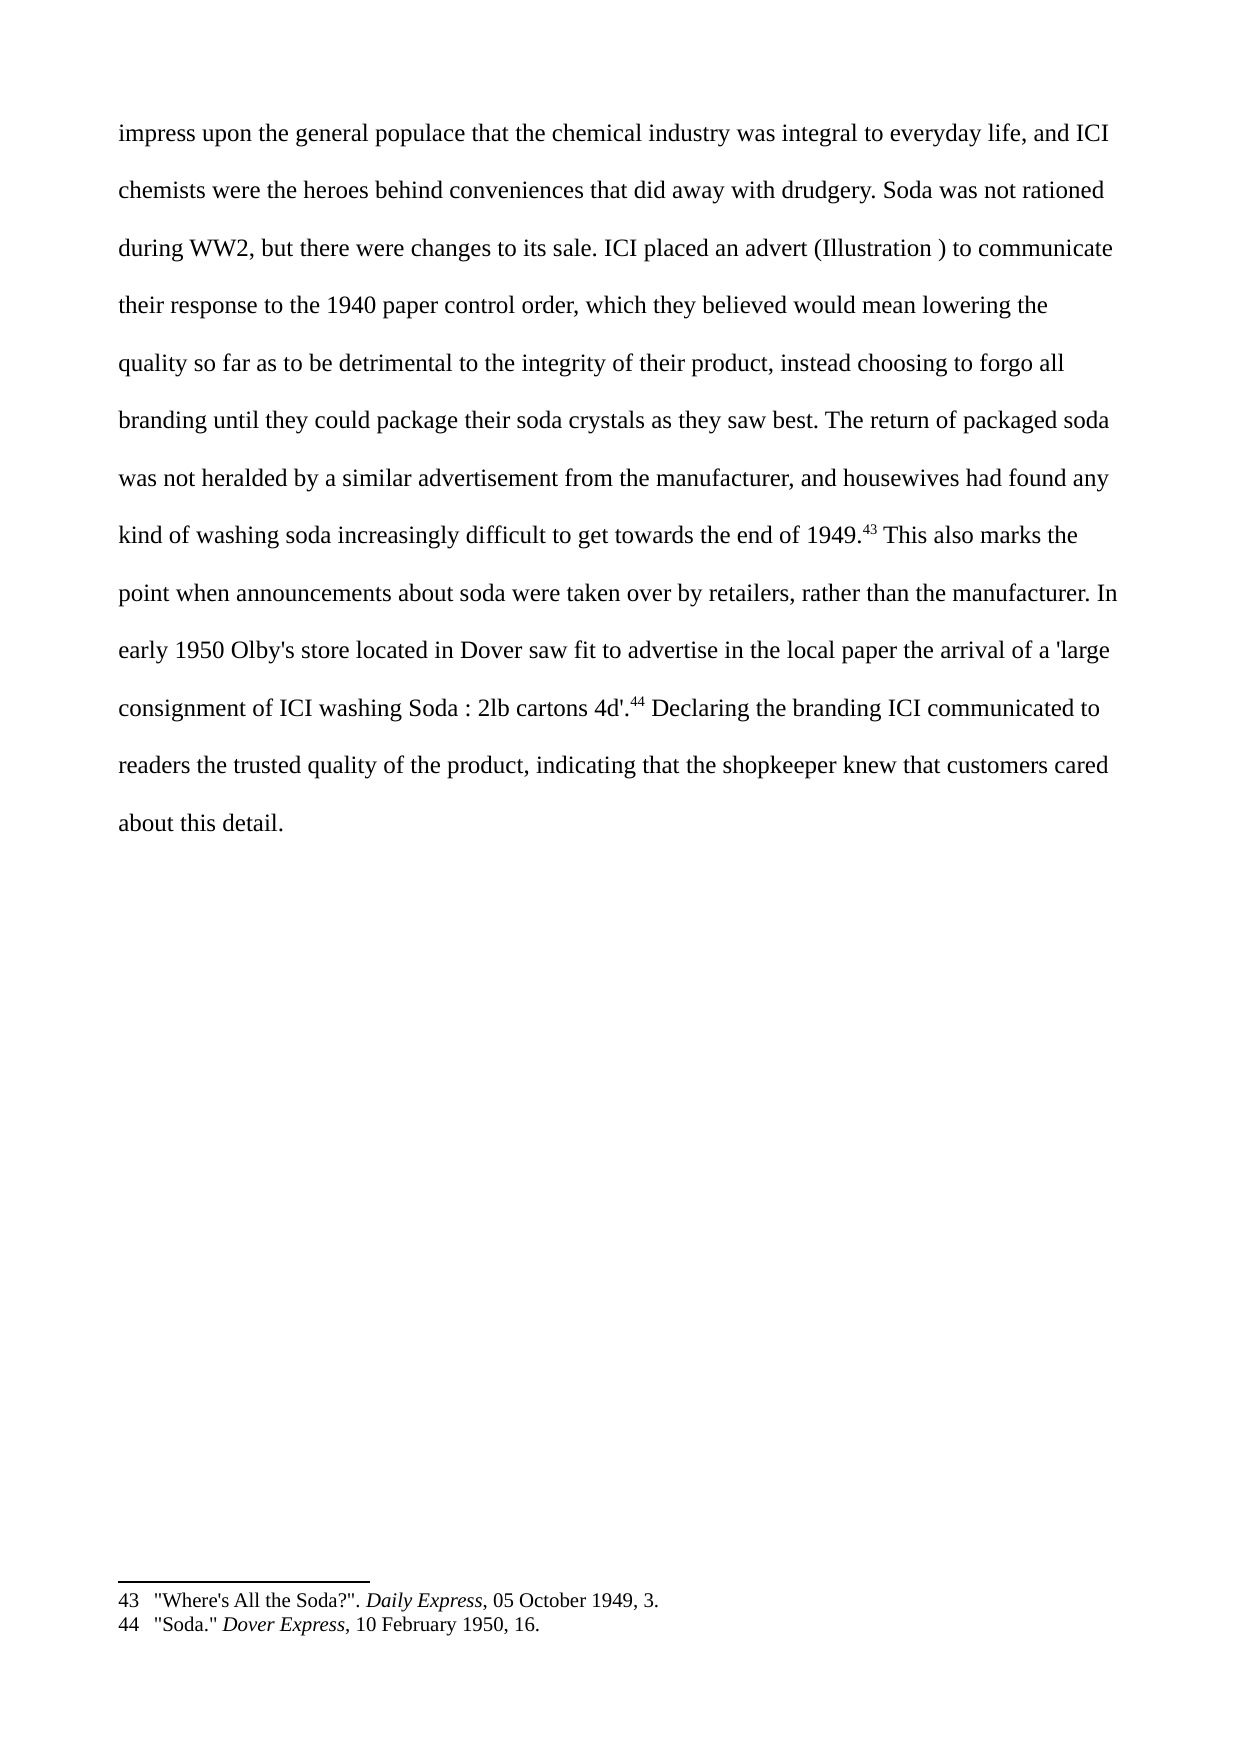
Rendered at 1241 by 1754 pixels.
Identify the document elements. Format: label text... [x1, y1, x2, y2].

text "Soda." Dover Express, 10 February 1950, 16. [118, 1612, 1122, 1636]
text impress upon the general populace that the chemical industry was integral to everyday life, and ICI chemists were the heroes behind conveniences that did away with drudgery. Soda was not rationed during WW2, but there were changes to its sale. ICI placed an advert (Illustration ) to communicate their response to the 1940 paper control order, which they believed would mean lowering the quality so far as to be detrimental to the integrity of their product, instead choosing to forgo all branding until they could package their soda crystals as they saw best. The return of packaged soda was not heralded by a similar advertisement from the manufacturer, and housewives had found any kind of washing soda increasingly difficult to get towards the end of 1949. This also marks the point when announcements about soda were taken over by retailers, rather than the manufacturer. In early 1950 Olby's store located in Dover saw fit to advertise in the local paper the arrival of a 'large consignment of ICI washing Soda : 2lb cartons 4d'. Declaring the branding ICI communicated to readers the trusted quality of the product, indicating that the shopkeeper knew that customers cared about this detail. [118, 118, 1122, 837]
text "Where's All the Soda?". Daily Express, 05 October 1949, 3. [118, 1588, 1122, 1612]
